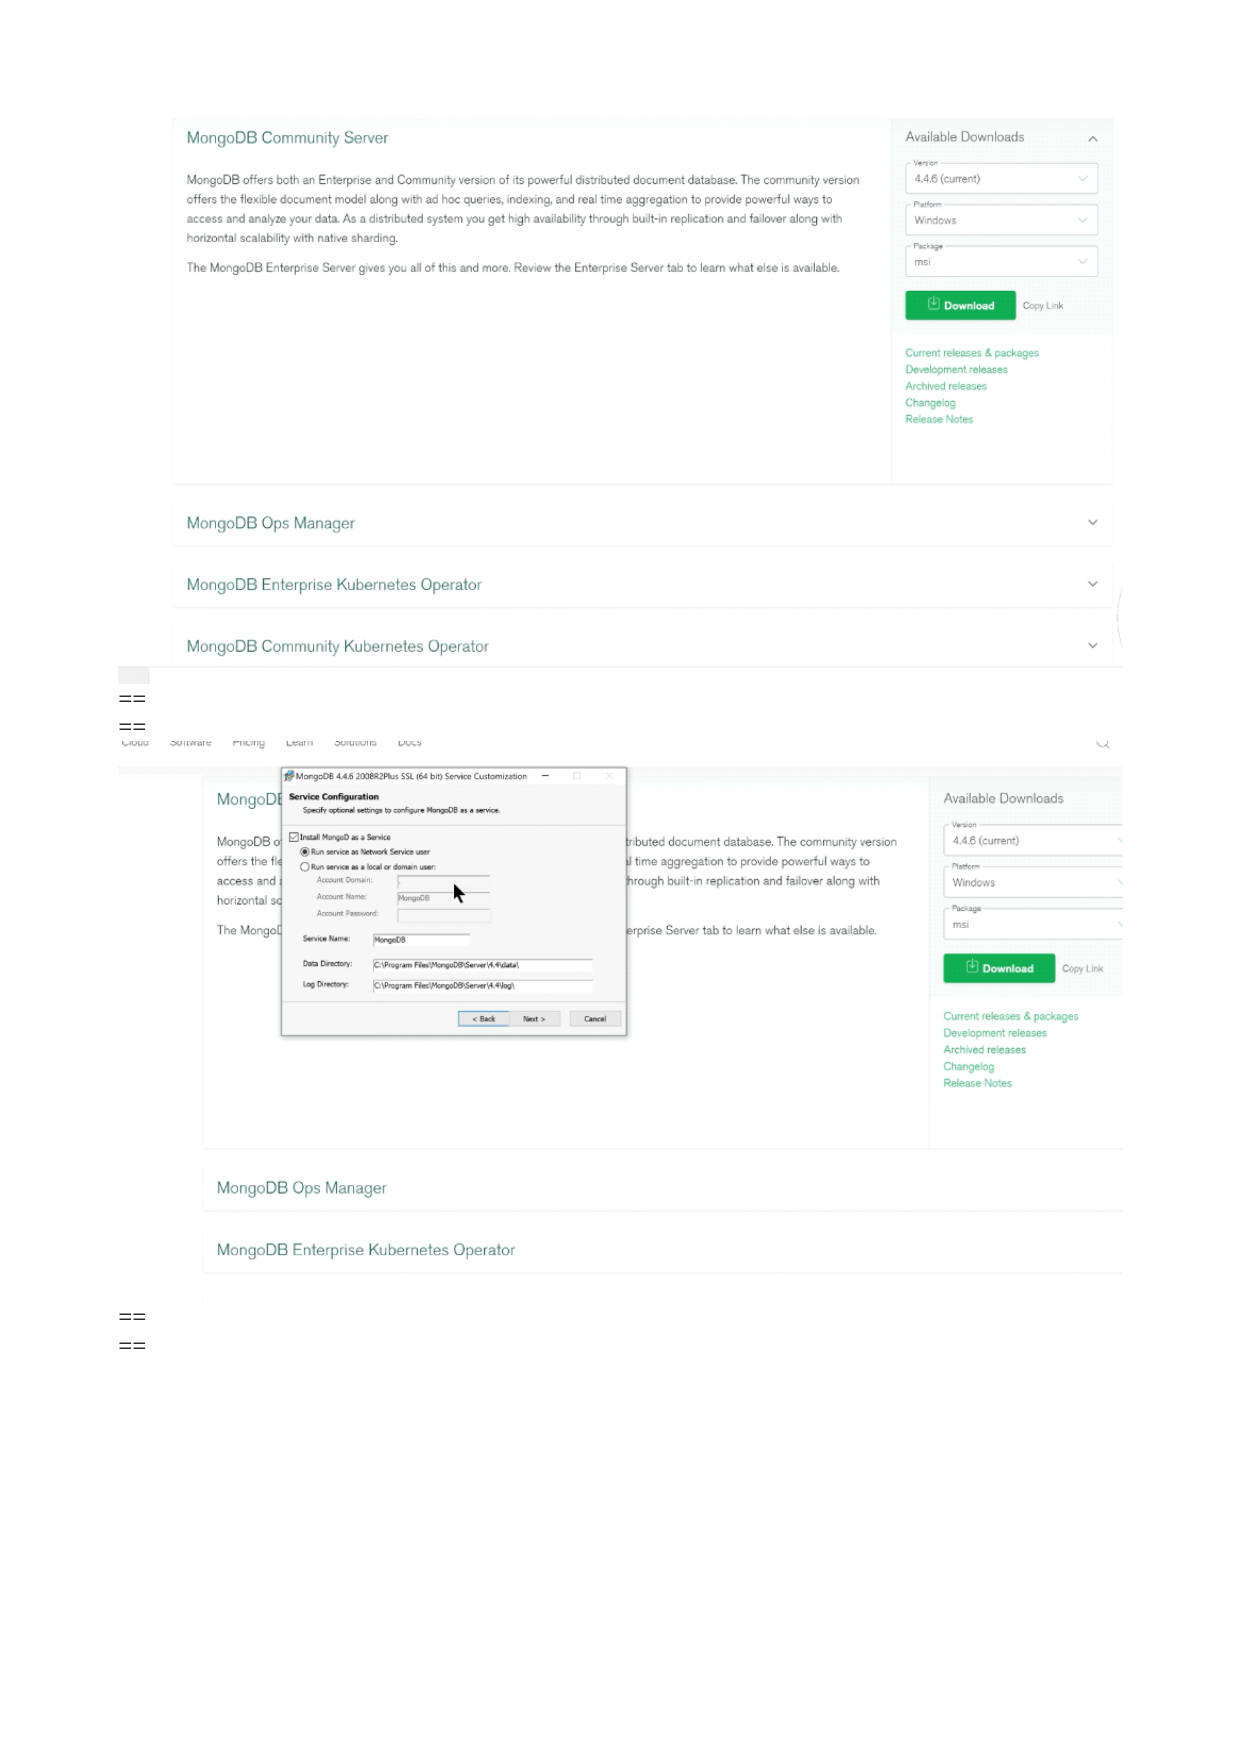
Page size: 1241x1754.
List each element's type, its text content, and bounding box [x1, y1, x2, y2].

text == [118, 1303, 1122, 1331]
text == [118, 1331, 1122, 1360]
text == [118, 712, 1122, 741]
text == [118, 684, 1122, 712]
